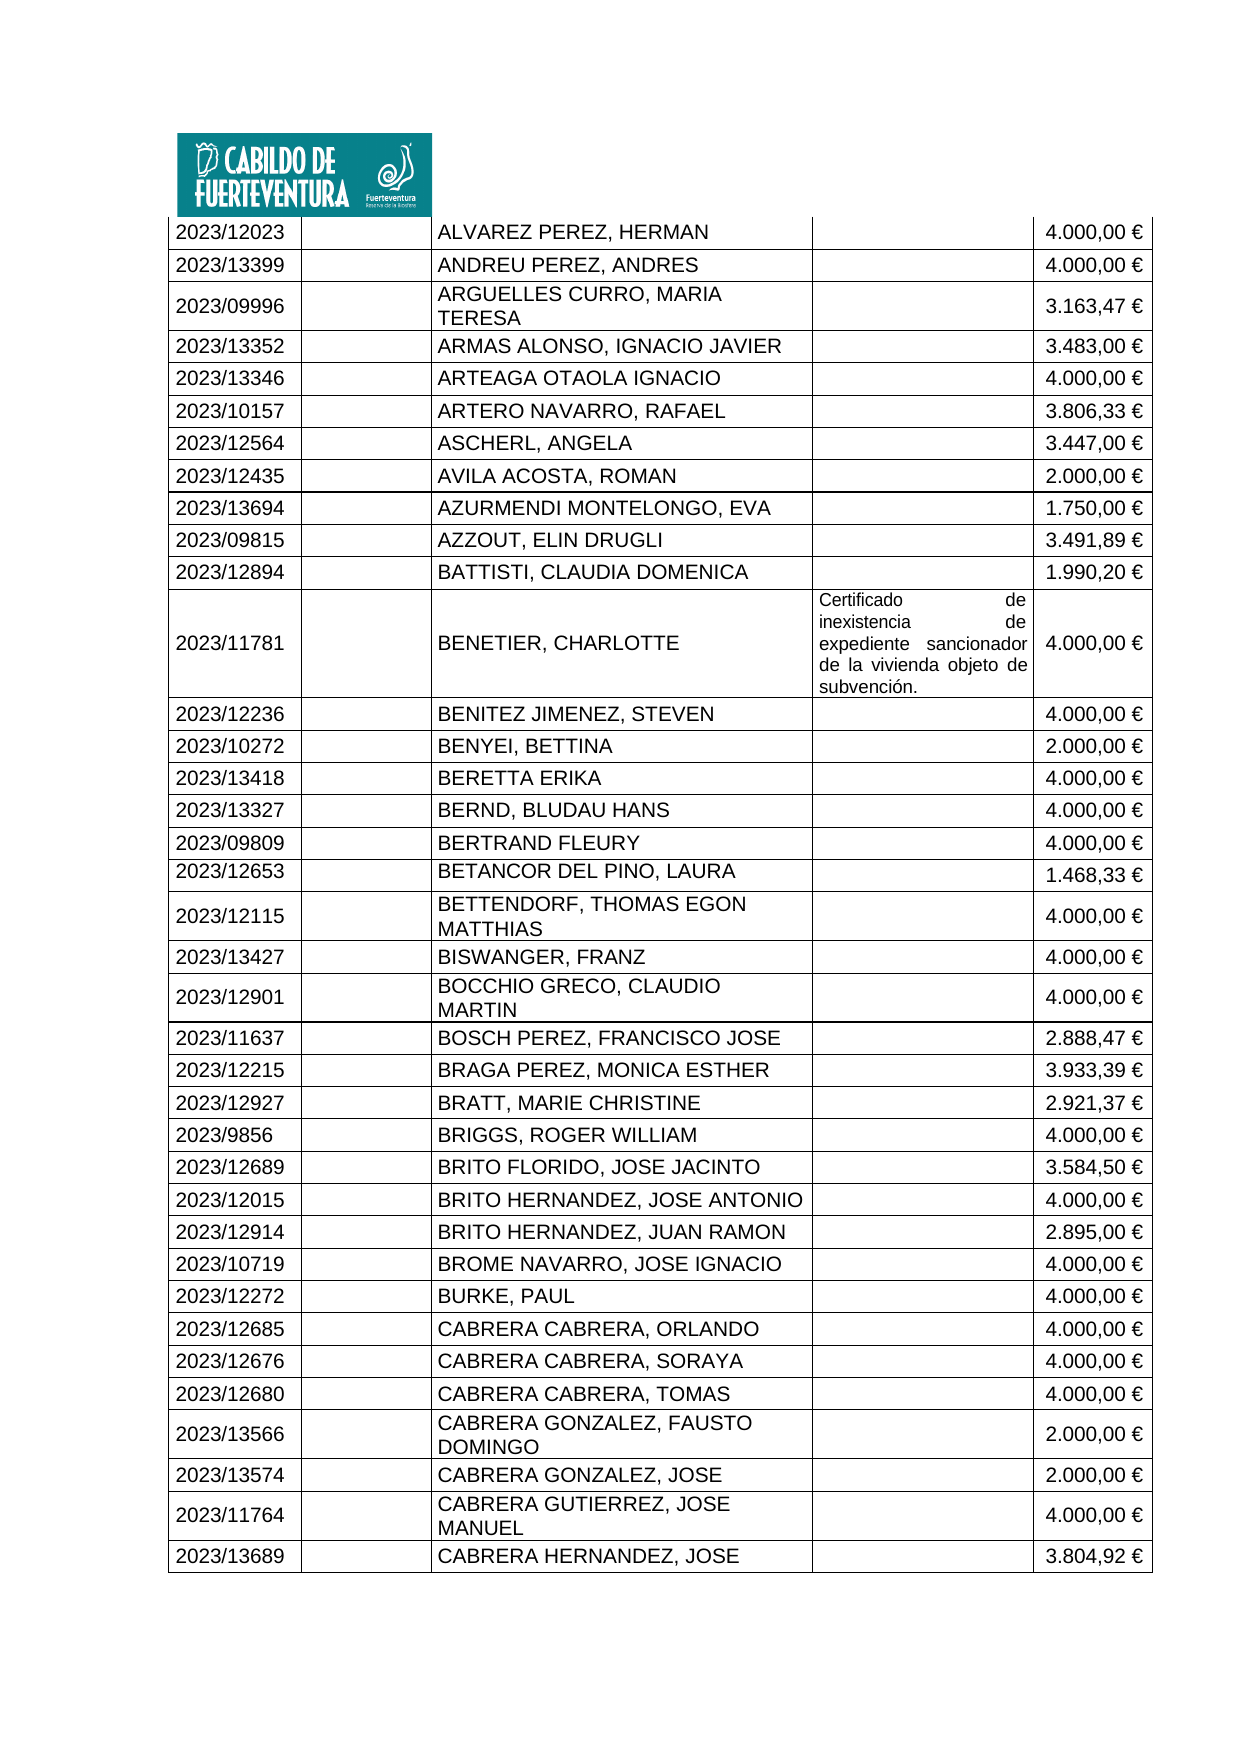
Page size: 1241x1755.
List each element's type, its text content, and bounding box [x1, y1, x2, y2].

table_cell 2.895,00 € [1034, 1216, 1152, 1248]
table_cell [813, 1216, 1033, 1248]
table_cell [813, 941, 1033, 972]
table_cell 4.000,00 € [1034, 795, 1152, 827]
table_cell [302, 1216, 431, 1248]
table_cell [302, 1459, 431, 1491]
table_cell [813, 892, 1033, 940]
table_cell BOCCHIO GRECO, CLAUDIO MARTIN [432, 974, 812, 1021]
table_cell 3.806,33 € [1034, 396, 1152, 427]
table_cell 3.483,00 € [1034, 331, 1152, 362]
table_cell 2023/13694 [169, 493, 301, 524]
table_cell BRITO HERNANDEZ, JOSE ANTONIO [432, 1184, 812, 1215]
table_cell [813, 1378, 1033, 1409]
table_cell [302, 763, 431, 794]
table_cell 2.000,00 € [1034, 731, 1152, 762]
table_cell [813, 1541, 1033, 1572]
table_cell ARMAS ALONSO, IGNACIO JAVIER [432, 331, 812, 362]
table_cell 2023/09809 [169, 828, 301, 859]
table_cell [302, 1152, 431, 1183]
table_cell [302, 282, 431, 330]
table_cell 4.000,00 € [1034, 1313, 1152, 1345]
table_cell [813, 428, 1033, 459]
table_cell 1.750,00 € [1034, 493, 1152, 524]
table_cell 2023/12685 [169, 1313, 301, 1345]
table_cell [813, 1410, 1033, 1458]
table_cell [813, 1184, 1033, 1215]
table_cell 2023/13327 [169, 795, 301, 827]
table_cell CABRERA GONZALEZ, FAUSTO DOMINGO [432, 1410, 812, 1458]
table_cell 2023/12901 [169, 974, 301, 1021]
table_cell [302, 1378, 431, 1409]
table_cell [813, 1346, 1033, 1377]
table_cell 2023/12914 [169, 1216, 301, 1248]
table_cell [302, 525, 431, 556]
table_cell 2023/10157 [169, 396, 301, 427]
table_header ALVAREZ PEREZ, HERMAN [432, 217, 812, 248]
table_cell 4.000,00 € [1034, 1492, 1152, 1539]
table_cell 4.000,00 € [1034, 590, 1152, 697]
table_cell 4.000,00 € [1034, 763, 1152, 794]
table_cell [813, 282, 1033, 330]
table_cell [813, 1087, 1033, 1118]
table_cell 2.921,37 € [1034, 1087, 1152, 1118]
table_cell [813, 557, 1033, 588]
table_cell 1.468,33 € [1034, 860, 1152, 891]
table_cell [302, 1249, 431, 1280]
table_cell AZZOUT, ELIN DRUGLI [432, 525, 812, 556]
table_header 2023/12023 [169, 217, 301, 248]
table_cell BISWANGER, FRANZ [432, 941, 812, 972]
table_cell [302, 1410, 431, 1458]
table_cell [302, 1281, 431, 1312]
table_cell 4.000,00 € [1034, 250, 1152, 281]
table_cell [302, 590, 431, 697]
table_cell 4.000,00 € [1034, 828, 1152, 859]
table_header [813, 217, 1033, 248]
table_cell 2023/12215 [169, 1055, 301, 1086]
table_cell [302, 1541, 431, 1572]
table_cell [813, 698, 1033, 729]
table_cell [302, 1023, 431, 1054]
table_cell BERND, BLUDAU HANS [432, 795, 812, 827]
table_cell 2023/13346 [169, 363, 301, 394]
table_cell 2023/11764 [169, 1492, 301, 1539]
table_cell 2023/12015 [169, 1184, 301, 1215]
table_header 4.000,00 € [1034, 217, 1152, 248]
table_cell BOSCH PEREZ, FRANCISCO JOSE [432, 1023, 812, 1054]
table_cell [813, 1313, 1033, 1345]
table_cell 4.000,00 € [1034, 974, 1152, 1021]
table_cell [813, 731, 1033, 762]
table_cell 4.000,00 € [1034, 1119, 1152, 1151]
table_cell [813, 1281, 1033, 1312]
table_cell [302, 795, 431, 827]
table_cell [302, 1492, 431, 1539]
table_cell 4.000,00 € [1034, 363, 1152, 394]
table_cell 3.804,92 € [1034, 1541, 1152, 1572]
table_cell 3.447,00 € [1034, 428, 1152, 459]
table_cell 2023/13399 [169, 250, 301, 281]
table_cell 3.933,39 € [1034, 1055, 1152, 1086]
table_cell 4.000,00 € [1034, 1378, 1152, 1409]
table_cell 4.000,00 € [1034, 698, 1152, 729]
table_cell 2023/13566 [169, 1410, 301, 1458]
table_cell [813, 396, 1033, 427]
table_cell ASCHERL, ANGELA [432, 428, 812, 459]
table_cell [813, 1152, 1033, 1183]
table_cell [302, 363, 431, 394]
table_cell BRITO FLORIDO, JOSE JACINTO [432, 1152, 812, 1183]
table_cell [302, 331, 431, 362]
table_cell [302, 557, 431, 588]
table_cell CABRERA CABRERA, ORLANDO [432, 1313, 812, 1345]
table_cell 3.584,50 € [1034, 1152, 1152, 1183]
table_cell 2023/12927 [169, 1087, 301, 1118]
table_cell 4.000,00 € [1034, 1184, 1152, 1215]
table_cell ARTEAGA OTAOLA IGNACIO [432, 363, 812, 394]
table_cell [302, 493, 431, 524]
table_cell [813, 974, 1033, 1021]
table_cell [302, 428, 431, 459]
table_cell [302, 1346, 431, 1377]
table_cell [302, 1119, 431, 1151]
table_cell BERETTA ERIKA [432, 763, 812, 794]
table_cell BRITO HERNANDEZ, JUAN RAMON [432, 1216, 812, 1248]
table_cell [813, 828, 1033, 859]
table_cell BETTENDORF, THOMAS EGON MATTHIAS [432, 892, 812, 940]
table_cell [302, 396, 431, 427]
table_cell 2023/10719 [169, 1249, 301, 1280]
table_cell 2023/9856 [169, 1119, 301, 1151]
table_cell 2023/13352 [169, 331, 301, 362]
table_cell 2023/10272 [169, 731, 301, 762]
table_cell 2023/12564 [169, 428, 301, 459]
table_cell [302, 731, 431, 762]
table_cell 4.000,00 € [1034, 1281, 1152, 1312]
table_cell 2023/13427 [169, 941, 301, 972]
table_cell CABRERA CABRERA, TOMAS [432, 1378, 812, 1409]
table_cell BROME NAVARRO, JOSE IGNACIO [432, 1249, 812, 1280]
table_cell BRIGGS, ROGER WILLIAM [432, 1119, 812, 1151]
table_cell 2.000,00 € [1034, 1410, 1152, 1458]
picture [177, 133, 433, 217]
table_cell [813, 1249, 1033, 1280]
table_header [302, 217, 431, 248]
table_cell ARTERO NAVARRO, RAFAEL [432, 396, 812, 427]
table_cell [813, 460, 1033, 491]
table_cell AVILA ACOSTA, ROMAN [432, 460, 812, 491]
table_cell AZURMENDI MONTELONGO, EVA [432, 493, 812, 524]
table_cell 2023/12272 [169, 1281, 301, 1312]
table_cell 2023/12236 [169, 698, 301, 729]
table_cell [302, 1313, 431, 1345]
table_cell 1.990,20 € [1034, 557, 1152, 588]
table_cell [813, 860, 1033, 891]
table_cell [813, 1492, 1033, 1539]
table_cell [813, 493, 1033, 524]
table_cell 2023/09996 [169, 282, 301, 330]
table_cell 2023/09815 [169, 525, 301, 556]
table_cell [813, 331, 1033, 362]
table_cell 4.000,00 € [1034, 892, 1152, 940]
table_cell BETANCOR DEL PINO, LAURA [432, 860, 812, 891]
table_cell BENITEZ JIMENEZ, STEVEN [432, 698, 812, 729]
table_cell [813, 795, 1033, 827]
table_cell 2023/13689 [169, 1541, 301, 1572]
table_cell 2023/13418 [169, 763, 301, 794]
table_cell [813, 1023, 1033, 1054]
table_cell CABRERA CABRERA, SORAYA [432, 1346, 812, 1377]
table_cell [813, 1055, 1033, 1086]
table_cell CABRERA GUTIERREZ, JOSE MANUEL [432, 1492, 812, 1539]
table_cell 4.000,00 € [1034, 941, 1152, 972]
table_cell BATTISTI, CLAUDIA DOMENICA [432, 557, 812, 588]
table_cell [302, 1087, 431, 1118]
table_cell BENYEI, BETTINA [432, 731, 812, 762]
table_cell [302, 892, 431, 940]
table_cell [813, 1459, 1033, 1491]
table_cell 2023/12653 [169, 860, 301, 891]
table_cell BERTRAND FLEURY [432, 828, 812, 859]
table_cell 2023/12680 [169, 1378, 301, 1409]
table_cell 2023/12894 [169, 557, 301, 588]
table_cell 3.491,89 € [1034, 525, 1152, 556]
table_cell 2023/12676 [169, 1346, 301, 1377]
table_cell BENETIER, CHARLOTTE [432, 590, 812, 697]
table_cell ANDREU PEREZ, ANDRES [432, 250, 812, 281]
table_cell [813, 1119, 1033, 1151]
table_cell 2023/13574 [169, 1459, 301, 1491]
table_cell 4.000,00 € [1034, 1346, 1152, 1377]
table_cell 2.000,00 € [1034, 460, 1152, 491]
table_cell [302, 1055, 431, 1086]
table_cell 2.888,47 € [1034, 1023, 1152, 1054]
table_cell [302, 974, 431, 1021]
table_cell 2.000,00 € [1034, 1459, 1152, 1491]
table_cell 2023/12435 [169, 460, 301, 491]
table_cell 2023/12115 [169, 892, 301, 940]
table_cell CABRERA HERNANDEZ, JOSE [432, 1541, 812, 1572]
table_cell BRAGA PEREZ, MONICA ESTHER [432, 1055, 812, 1086]
table_cell [302, 460, 431, 491]
table_cell [302, 860, 431, 891]
table_cell Certificado de inexistencia de expediente sancionador de la vivienda objeto de subvención. [813, 590, 1033, 697]
table_cell [813, 363, 1033, 394]
table_cell [813, 250, 1033, 281]
table_cell 2023/11637 [169, 1023, 301, 1054]
table_cell [302, 941, 431, 972]
table_cell 2023/12689 [169, 1152, 301, 1183]
table_cell [302, 698, 431, 729]
table_cell [302, 828, 431, 859]
table_cell [813, 763, 1033, 794]
table_cell 2023/11781 [169, 590, 301, 697]
table_cell 3.163,47 € [1034, 282, 1152, 330]
table_cell [302, 1184, 431, 1215]
table_cell CABRERA GONZALEZ, JOSE [432, 1459, 812, 1491]
table_cell [302, 250, 431, 281]
table_cell [813, 525, 1033, 556]
table_cell BURKE, PAUL [432, 1281, 812, 1312]
table_cell 4.000,00 € [1034, 1249, 1152, 1280]
table_cell BRATT, MARIE CHRISTINE [432, 1087, 812, 1118]
table_cell ARGUELLES CURRO, MARIA TERESA [432, 282, 812, 330]
